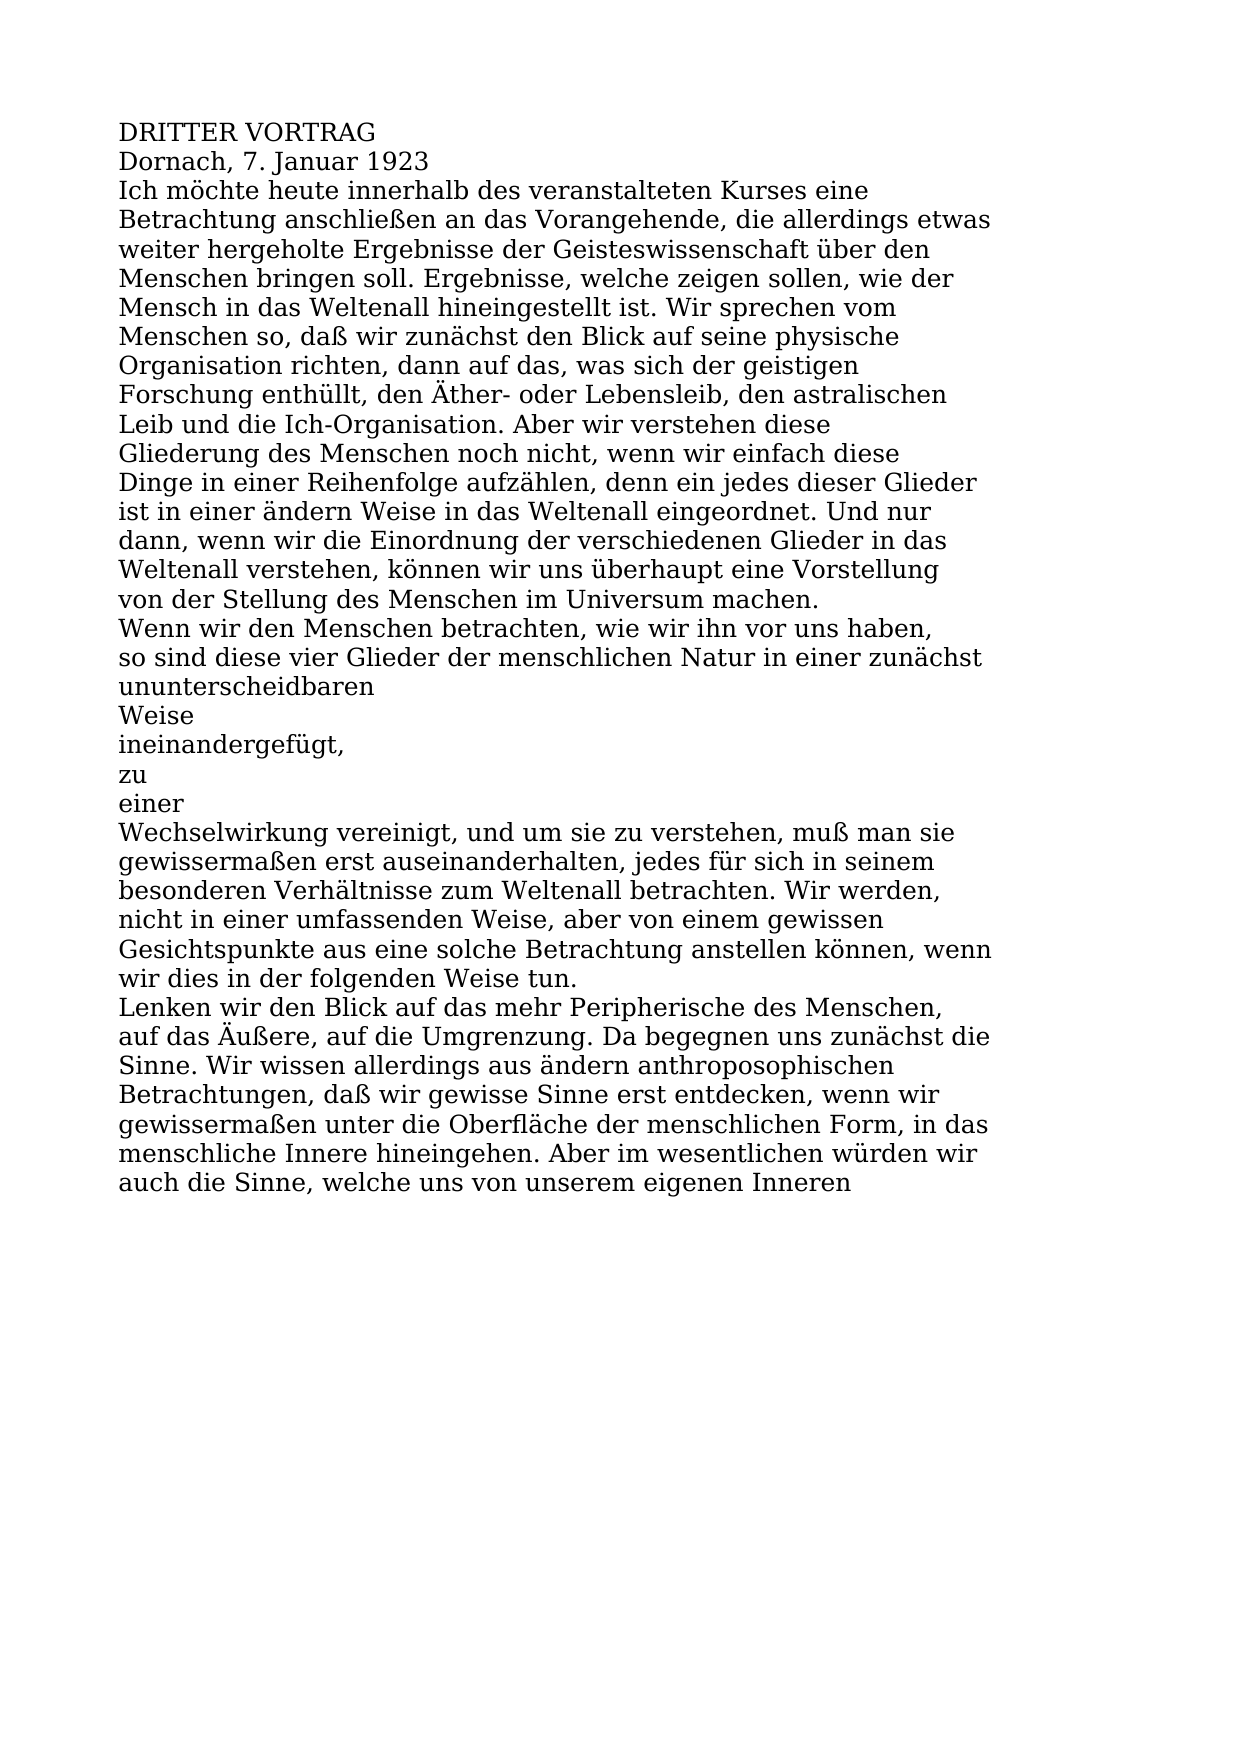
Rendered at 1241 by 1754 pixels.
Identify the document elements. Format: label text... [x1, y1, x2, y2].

text von der Stellung des Menschen im Universum machen. [118, 585, 1122, 614]
text Forschung enthüllt, den Äther- oder Lebensleib, den astralischen [118, 381, 1122, 410]
text gewissermaßen unter die Oberfläche der menschlichen Form, in das [118, 1110, 1122, 1139]
text DRITTER VORTRAG [118, 118, 1122, 147]
text auf das Äußere, auf die Umgrenzung. Da begegnen uns zunächst die [118, 1022, 1122, 1051]
text so sind diese vier Glieder der menschlichen Natur in einer zunächst [118, 643, 1122, 672]
text zu [118, 760, 1122, 789]
text Ich möchte heute innerhalb des veranstalteten Kurses eine [118, 176, 1122, 206]
text besonderen Verhältnisse zum Weltenall betrachten. Wir werden, [118, 876, 1122, 906]
text Mensch in das Weltenall hineingestellt ist. Wir sprechen vom [118, 293, 1122, 322]
text ineinandergefügt, [118, 731, 1122, 760]
text Gliederung des Menschen noch nicht, wenn wir einfach diese [118, 439, 1122, 468]
text Betrachtungen, daß wir gewisse Sinne erst entdecken, wenn wir [118, 1081, 1122, 1110]
text Sinne. Wir wissen allerdings aus ändern anthroposophischen [118, 1051, 1122, 1081]
text ununterscheidbaren [118, 672, 1122, 701]
text dann, wenn wir die Einordnung der verschiedenen Glieder in das [118, 526, 1122, 556]
text Lenken wir den Blick auf das mehr Peripherische des Menschen, [118, 993, 1122, 1022]
text Menschen bringen soll. Ergebnisse, welche zeigen sollen, wie der [118, 264, 1122, 293]
text wir dies in der folgenden Weise tun. [118, 964, 1122, 993]
text Weltenall verstehen, können wir uns überhaupt eine Vorstellung [118, 556, 1122, 585]
text auch die Sinne, welche uns von unserem eigenen Inneren [118, 1168, 1122, 1197]
text Organisation richten, dann auf das, was sich der geistigen [118, 351, 1122, 381]
text Wenn wir den Menschen betrachten, wie wir ihn vor uns haben, [118, 614, 1122, 643]
text Wechselwirkung vereinigt, und um sie zu verstehen, muß man sie [118, 818, 1122, 847]
text Dinge in einer Reihenfolge aufzählen, denn ein jedes dieser Glieder [118, 468, 1122, 497]
text Gesichtspunkte aus eine solche Betrachtung anstellen können, wenn [118, 935, 1122, 964]
text Menschen so, daß wir zunächst den Blick auf seine physische [118, 322, 1122, 351]
text ist in einer ändern Weise in das Weltenall eingeordnet. Und nur [118, 497, 1122, 526]
text Leib und die Ich-Organisation. Aber wir verstehen diese [118, 410, 1122, 439]
text weiter hergeholte Ergebnisse der Geisteswissenschaft über den [118, 235, 1122, 264]
text Dornach, 7. Januar 1923 [118, 147, 1122, 176]
text Weise [118, 701, 1122, 731]
text Betrachtung anschließen an das Vorangehende, die allerdings etwas [118, 206, 1122, 235]
text gewissermaßen erst auseinanderhalten, jedes für sich in seinem [118, 847, 1122, 876]
text menschliche Innere hineingehen. Aber im wesentlichen würden wir [118, 1139, 1122, 1168]
text nicht in einer umfassenden Weise, aber von einem gewissen [118, 906, 1122, 935]
text einer [118, 789, 1122, 818]
